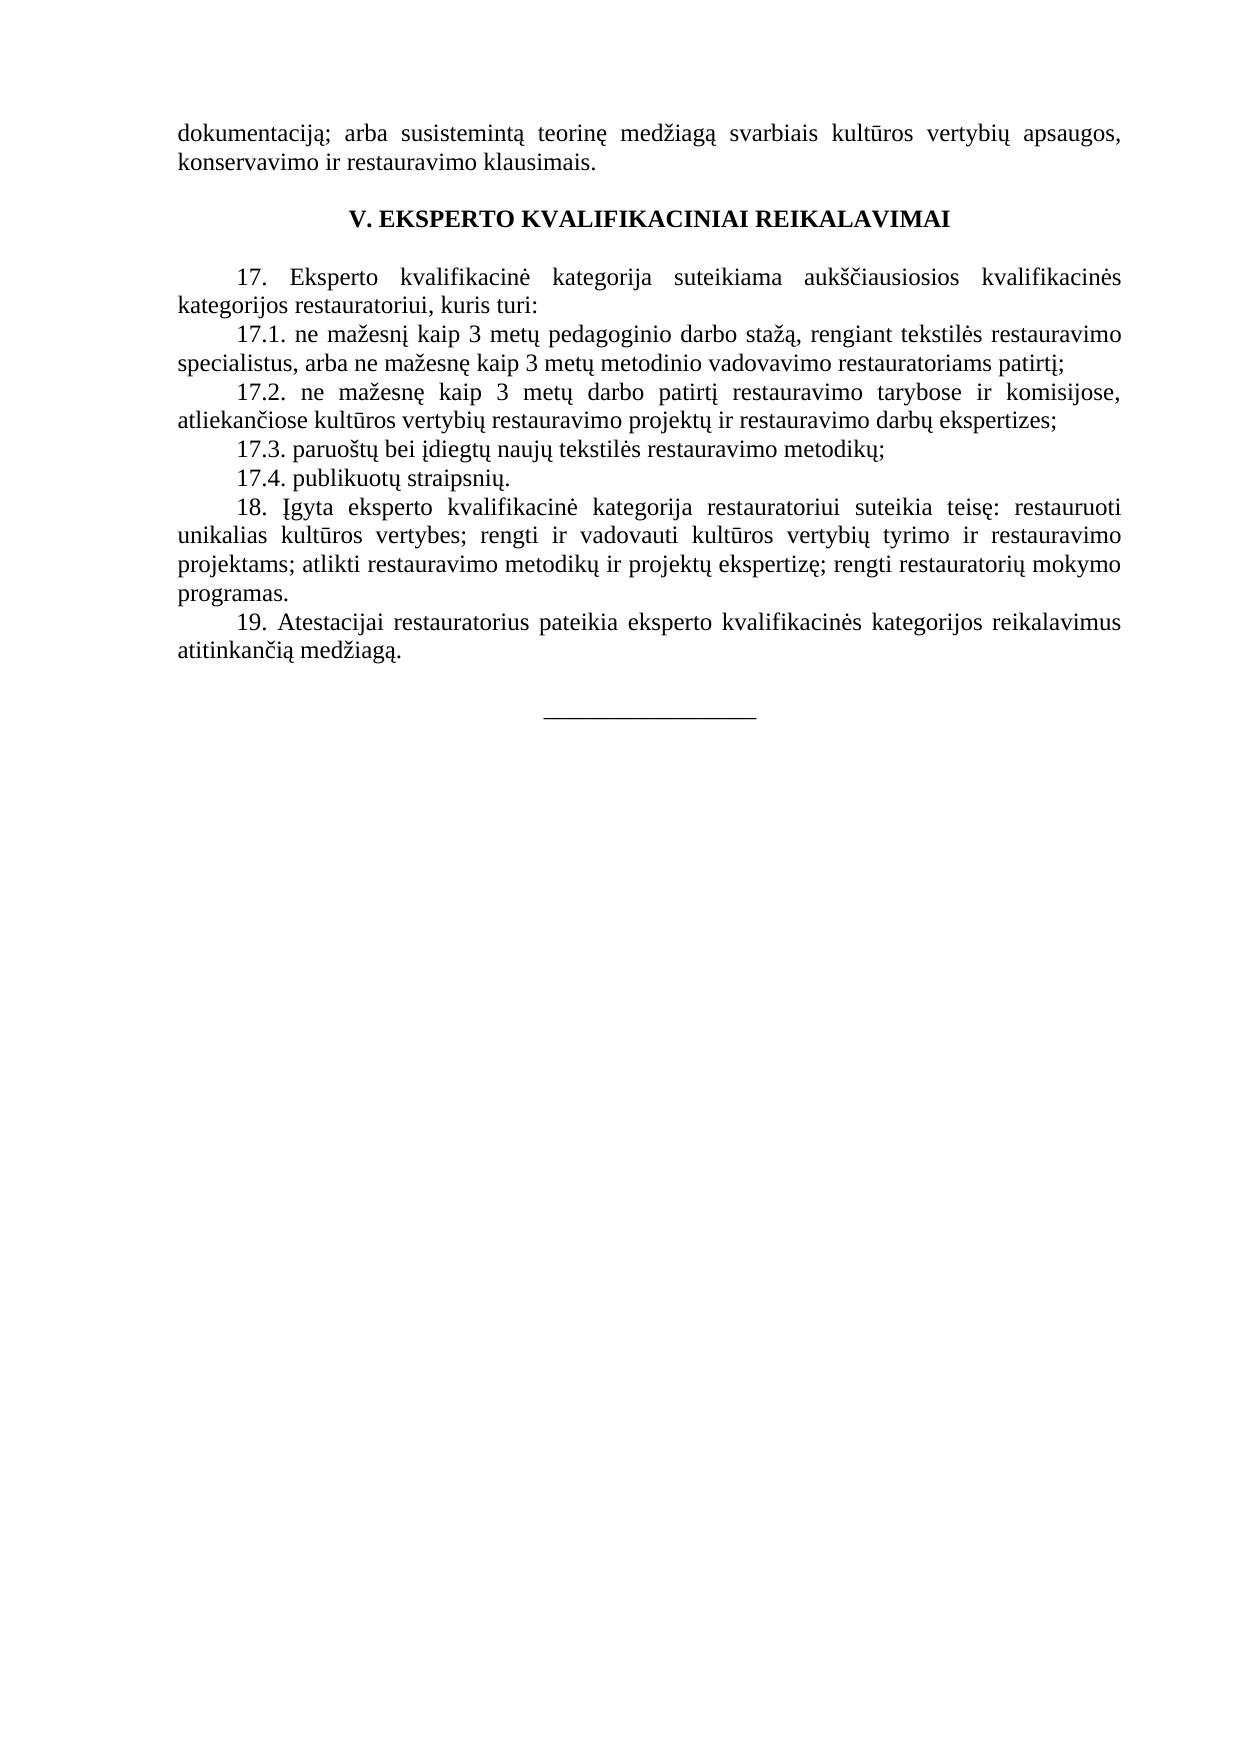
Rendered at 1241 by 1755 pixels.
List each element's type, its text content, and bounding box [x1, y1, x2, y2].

text 17.4. publikuotų straipsnių. [177, 463, 1122, 492]
text V. EKSPERTO KVALIFIKACINIAI REIKALAVIMAI [177, 204, 1122, 233]
text _________________ [177, 693, 1122, 722]
text 19. Atestacijai restauratorius pateikia eksperto kvalifikacinės kategorijos reikalavimus atitinkančią medžiagą. [177, 607, 1122, 664]
text 18. Įgyta eksperto kvalifikacinė kategorija restauratoriui suteikia teisę: restauruoti unikalias kultūros vertybes; rengti ir vadovauti kultūros vertybių tyrimo ir restauravimo projektams; atlikti restauravimo metodikų ir projektų ekspertizę; rengti restauratorių mokymo programas. [177, 492, 1122, 607]
text 17.1. ne mažesnį kaip 3 metų pedagoginio darbo stažą, rengiant tekstilės restauravimo specialistus, arba ne mažesnę kaip 3 metų metodinio vadovavimo restauratoriams patirtį; [177, 319, 1122, 377]
text dokumentaciją; arba susistemintą teorinę medžiagą svarbiais kultūros vertybių apsaugos, konservavimo ir restauravimo klausimais. [177, 118, 1122, 176]
text 17.3. paruoštų bei įdiegtų naujų tekstilės restauravimo metodikų; [177, 434, 1122, 463]
text 17.2. ne mažesnę kaip 3 metų darbo patirtį restauravimo tarybose ir komisijose, atliekančiose kultūros vertybių restauravimo projektų ir restauravimo darbų ekspertizes; [177, 377, 1122, 434]
text 17. Eksperto kvalifikacinė kategorija suteikiama aukščiausiosios kvalifikacinės kategorijos restauratoriui, kuris turi: [177, 262, 1122, 319]
